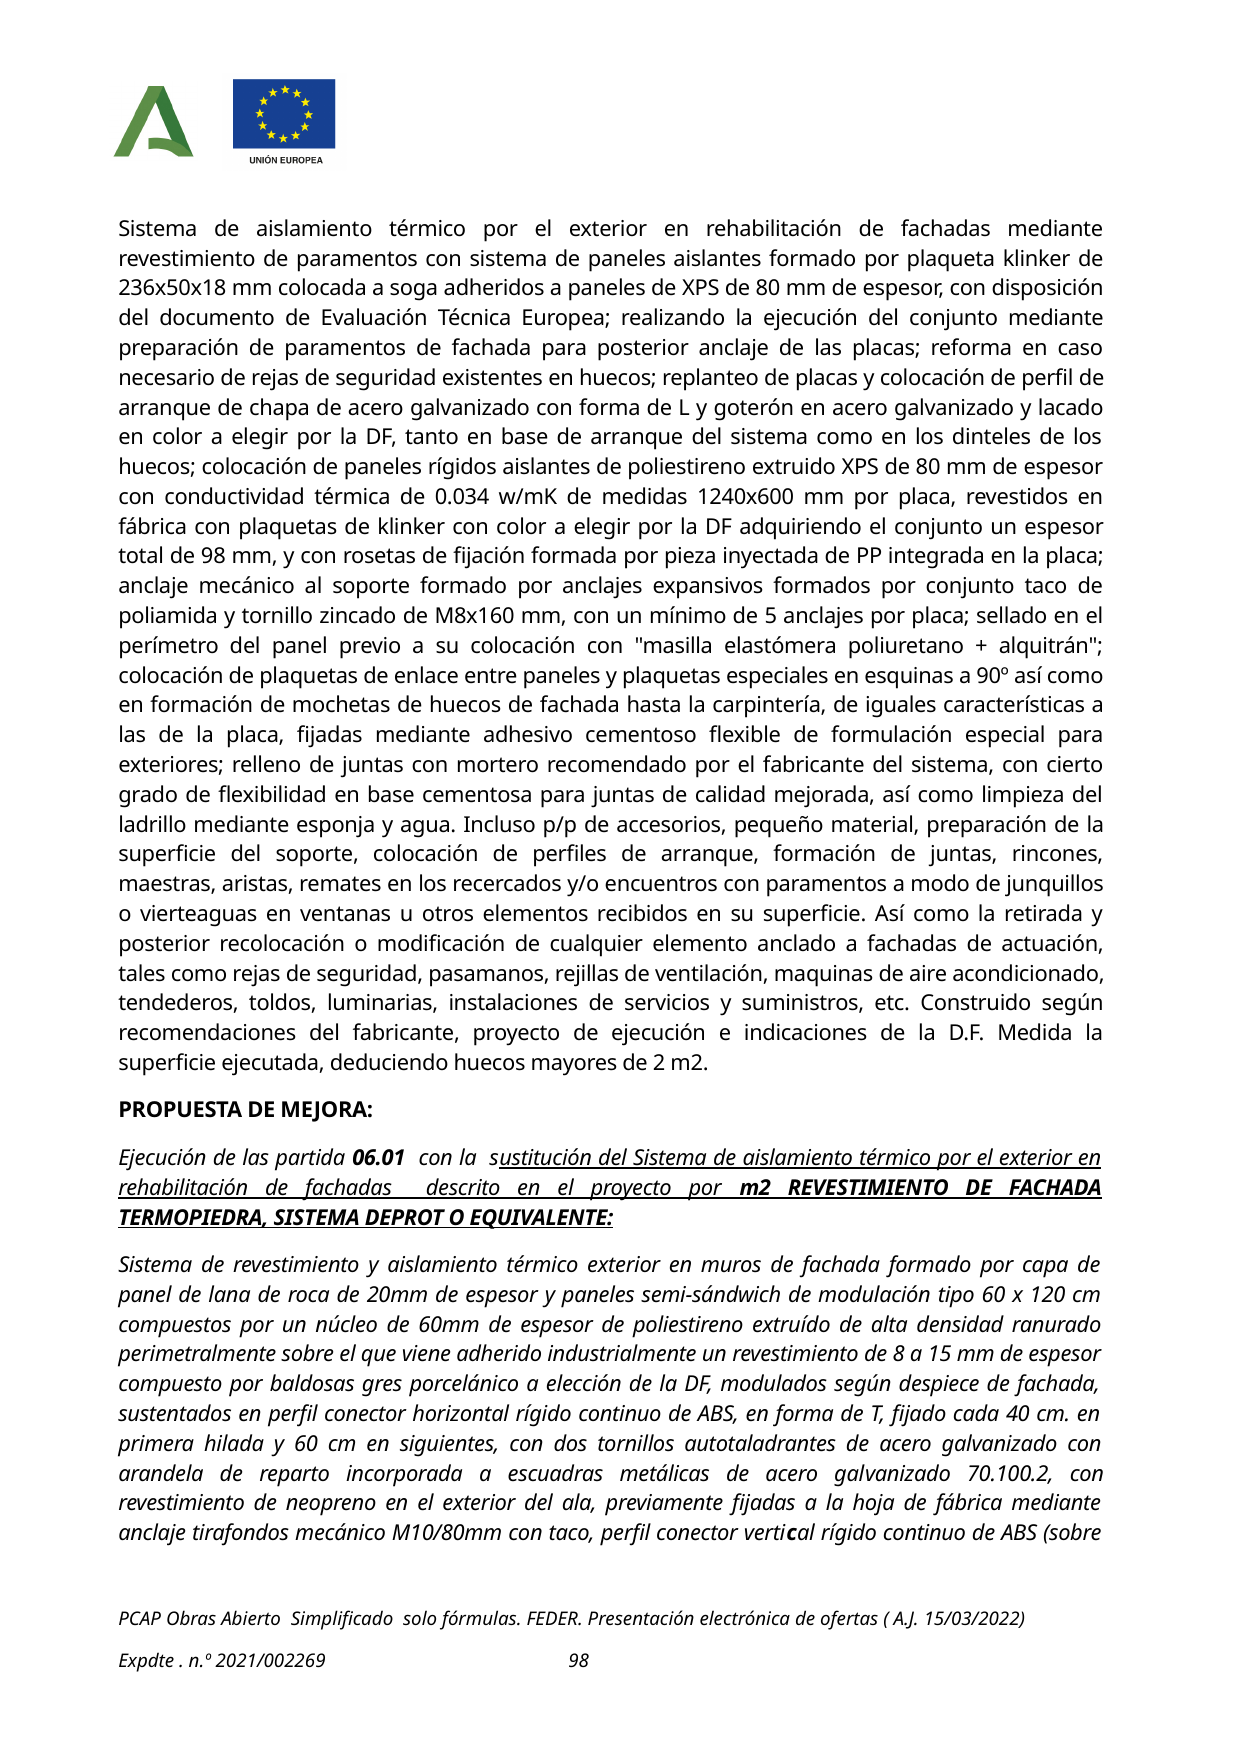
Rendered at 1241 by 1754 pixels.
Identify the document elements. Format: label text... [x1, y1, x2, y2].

picture [221, 73, 347, 171]
list Sistema de revestimiento y aislamiento térmico exterior en muros de fachada formado por capa de panel de lana de roca de 20mm de espesor y paneles semi-sándwich de modulación tipo 60 x 120 cm compuestos por un núcleo de 60mm de espesor de poliestireno extruído de alta densidad ranurado perimetralmente sobre el que viene adherido industrialmente un revestimiento de 8 a 15 mm de espesor compuesto por baldosas gres porcelánico a elección de la DF, modulados según despiece de fachada, sustentados en perfil conector horizontal rígido continuo de ABS, en forma de T, fijado cada 40 cm. en primera hilada y 60 cm en siguientes, con dos tornillos autotaladrantes de acero galvanizado con arandela de reparto incorporada a escuadras metálicas de acero galvanizado 70.100.2, con revestimiento de neopreno en el exterior del ala, previamente fijadas a la hoja de fábrica mediante anclaje tirafondos mecánico M10/80mm con taco, perfil conector vertical rígido continuo de ABS (sobre [118, 1249, 1104, 1547]
list Ejecución de las partida 06.01 con la sustitución del Sistema de aislamiento térmico por el exterior en rehabilitación de fachadas descrito en el proyecto por m2 REVESTIMIENTO DE FACHADA TERMOPIEDRA, SISTEMA DEPROT O EQUIVALENTE: [118, 1142, 1104, 1231]
picture [109, 81, 198, 161]
list PROPUESTA DE MEJORA: [118, 1094, 1104, 1124]
list Sistema de aislamiento térmico por el exterior en rehabilitación de fachadas mediante revestimiento de paramentos con sistema de paneles aislantes formado por plaqueta klinker de 236x50x18 mm colocada a soga adheridos a paneles de XPS de 80 mm de espesor, con disposición del documento de Evaluación Técnica Europea; realizando la ejecución del conjunto mediante preparación de paramentos de fachada para posterior anclaje de las placas; reforma en caso necesario de rejas de seguridad existentes en huecos; replanteo de placas y colocación de perfil de arranque de chapa de acero galvanizado con forma de L y goterón en acero galvanizado y lacado en color a elegir por la DF, tanto en base de arranque del sistema como en los dinteles de los huecos; colocación de paneles rígidos aislantes de poliestireno extruido XPS de 80 mm de espesor con conductividad térmica de 0.034 w/mK de medidas 1240x600 mm por placa, revestidos en fábrica con plaquetas de klinker con color a elegir por la DF adquiriendo el conjunto un espesor total de 98 mm, y con rosetas de fijación formada por pieza inyectada de PP integrada en la placa; anclaje mecánico al soporte formado por anclajes expansivos formados por conjunto taco de poliamida y tornillo zincado de M8x160 mm, con un mínimo de 5 anclajes por placa; sellado en el perímetro del panel previo a su colocación con "masilla elastómera poliuretano + alquitrán"; colocación de plaquetas de enlace entre paneles y plaquetas especiales en esquinas a 90º así como en formación de mochetas de huecos de fachada hasta la carpintería, de iguales características a las de la placa, fijadas mediante adhesivo cementoso flexible de formulación especial para exteriores; relleno de juntas con mortero recomendado por el fabricante del sistema, con cierto grado de flexibilidad en base cementosa para juntas de calidad mejorada, así como limpieza del ladrillo mediante esponja y agua. Incluso p/p de accesorios, pequeño material, preparación de la superficie del soporte, colocación de perfiles de arranque, formación de juntas, rincones, maestras, aristas, remates en los recercados y/o encuentros con paramentos a modo de junquillos o vierteaguas en ventanas u otros elementos recibidos en su superficie. Así como la retirada y posterior recolocación o modificación de cualquier elemento anclado a fachadas de actuación, tales como rejas de seguridad, pasamanos, rejillas de ventilación, maquinas de aire acondicionado, tendederos, toldos, luminarias, instalaciones de servicios y suministros, etc. Construido según recomendaciones del fabricante, proyecto de ejecución e indicaciones de la D.F. Medida la superficie ejecutada, deduciendo huecos mayores de 2 m2. [118, 213, 1104, 1077]
